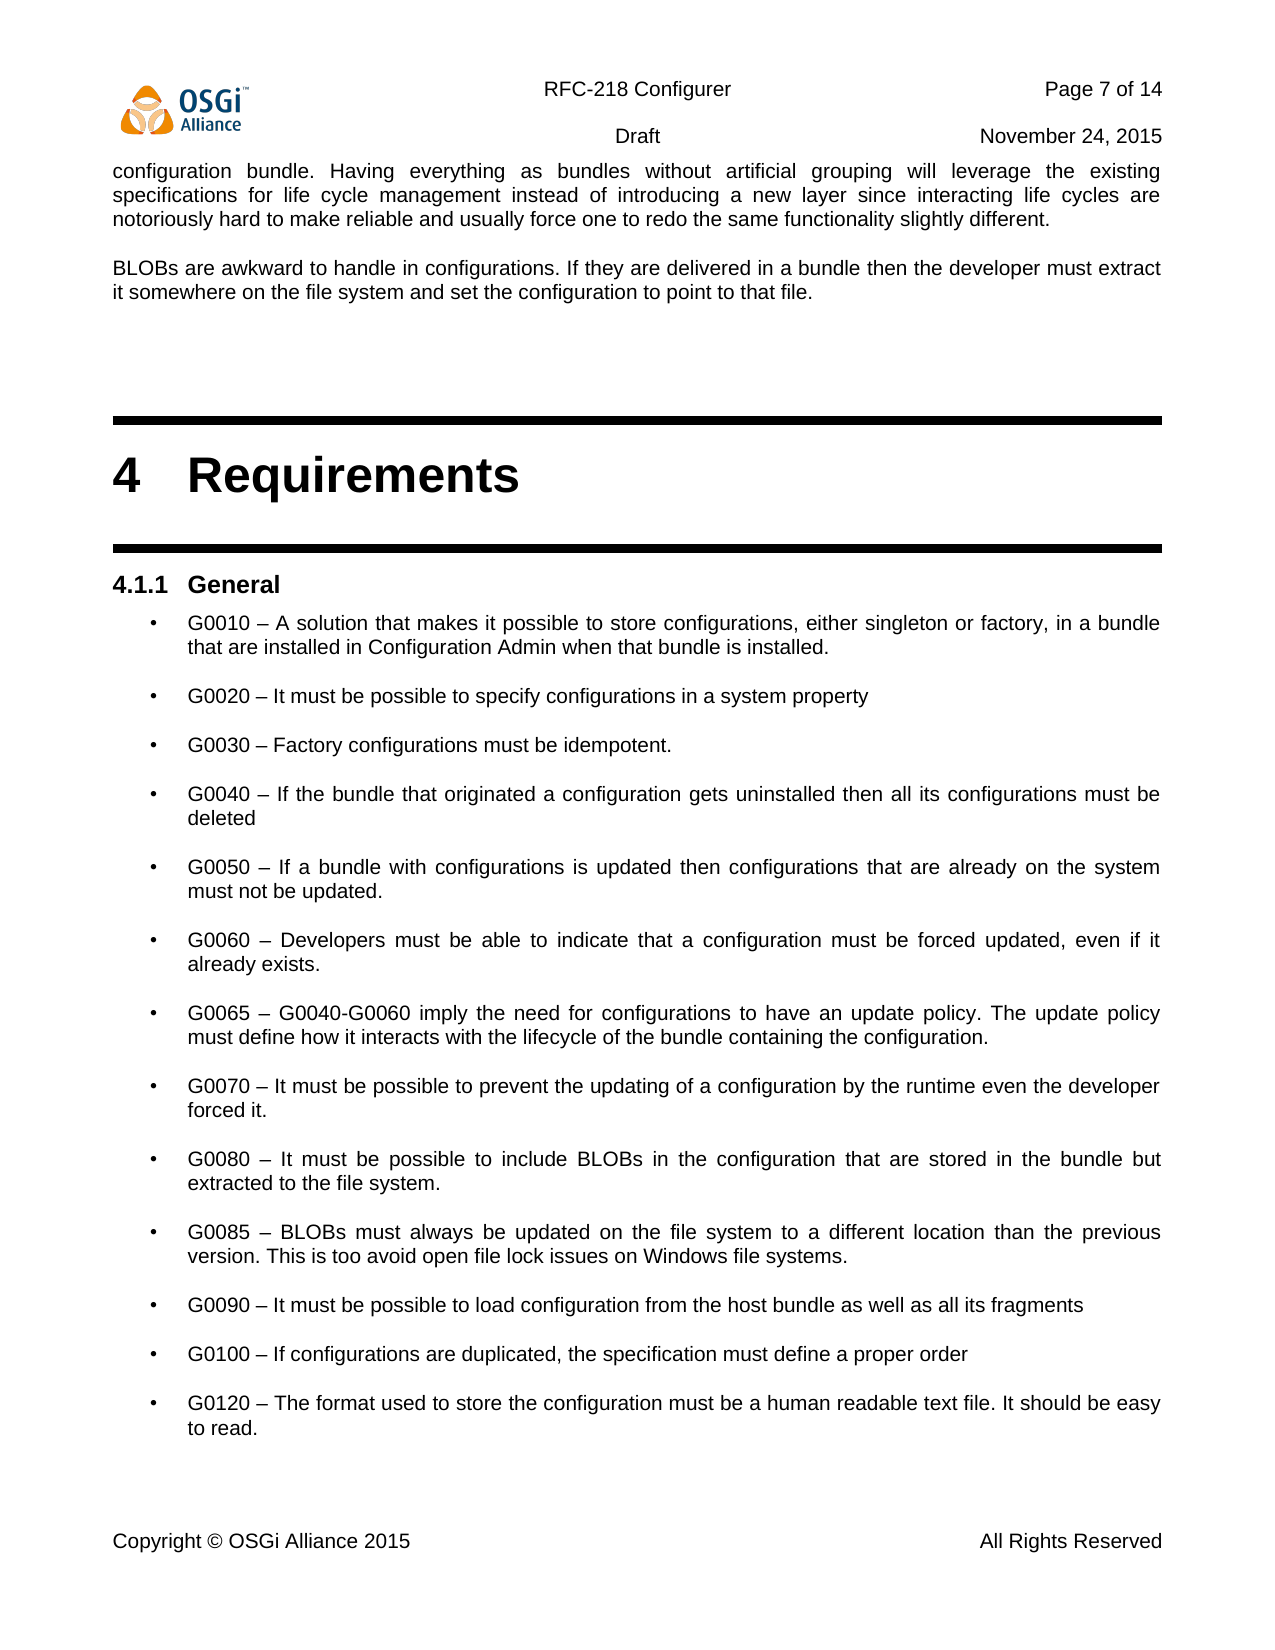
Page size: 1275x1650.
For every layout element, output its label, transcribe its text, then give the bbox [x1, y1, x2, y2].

picture [113, 78, 257, 142]
text configuration bundle. Having everything as bundles without artificial grouping will leverage the existing specifications for life cycle management instead of introducing a new layer since interacting life cycles are notoriously hard to make reliable and usually force one to redo the same functionality slightly different. [112, 159, 1162, 231]
list G0030 – Factory configurations must be idempotent. [150, 733, 1162, 757]
list G0010 – A solution that makes it possible to store configurations, either singleton or factory, in a bundle that are installed in Configuration Admin when that bundle is installed. [150, 611, 1162, 659]
list G0020 – It must be possible to specify configurations in a system property [150, 684, 1162, 708]
list G0060 – Developers must be able to indicate that a configuration must be forced updated, even if it already exists. [150, 928, 1162, 976]
list G0120 – The format used to store the configuration must be a human readable text file. It should be easy to read. [150, 1391, 1162, 1439]
list G0040 – If the bundle that originated a configuration gets uninstalled then all its configurations must be deleted [150, 782, 1162, 830]
list G0070 – It must be possible to prevent the updating of a configuration by the runtime even the developer forced it. [150, 1074, 1162, 1122]
subtitle Requirements [112, 417, 1162, 553]
list G0100 – If configurations are duplicated, the specification must define a proper order [150, 1342, 1162, 1366]
list G0080 – It must be possible to include BLOBs in the configuration that are stored in the bundle but extracted to the file system. [150, 1147, 1162, 1195]
list G0065 – G0040-G0060 imply the need for configurations to have an update policy. The update policy must define how it interacts with the lifecycle of the bundle containing the configuration. [150, 1001, 1162, 1049]
list G0090 – It must be possible to load configuration from the host bundle as well as all its fragments [150, 1293, 1162, 1317]
list G0085 – BLOBs must always be updated on the file system to a different location than the previous version. This is too avoid open file lock issues on Windows file systems. [150, 1220, 1162, 1268]
text BLOBs are awkward to handle in configurations. If they are delivered in a bundle then the developer must extract it somewhere on the file system and set the configuration to point to that file. [112, 256, 1162, 304]
list G0050 – If a bundle with configurations is updated then configurations that are already on the system must not be updated. [150, 855, 1162, 903]
subtitle General [112, 569, 1162, 598]
